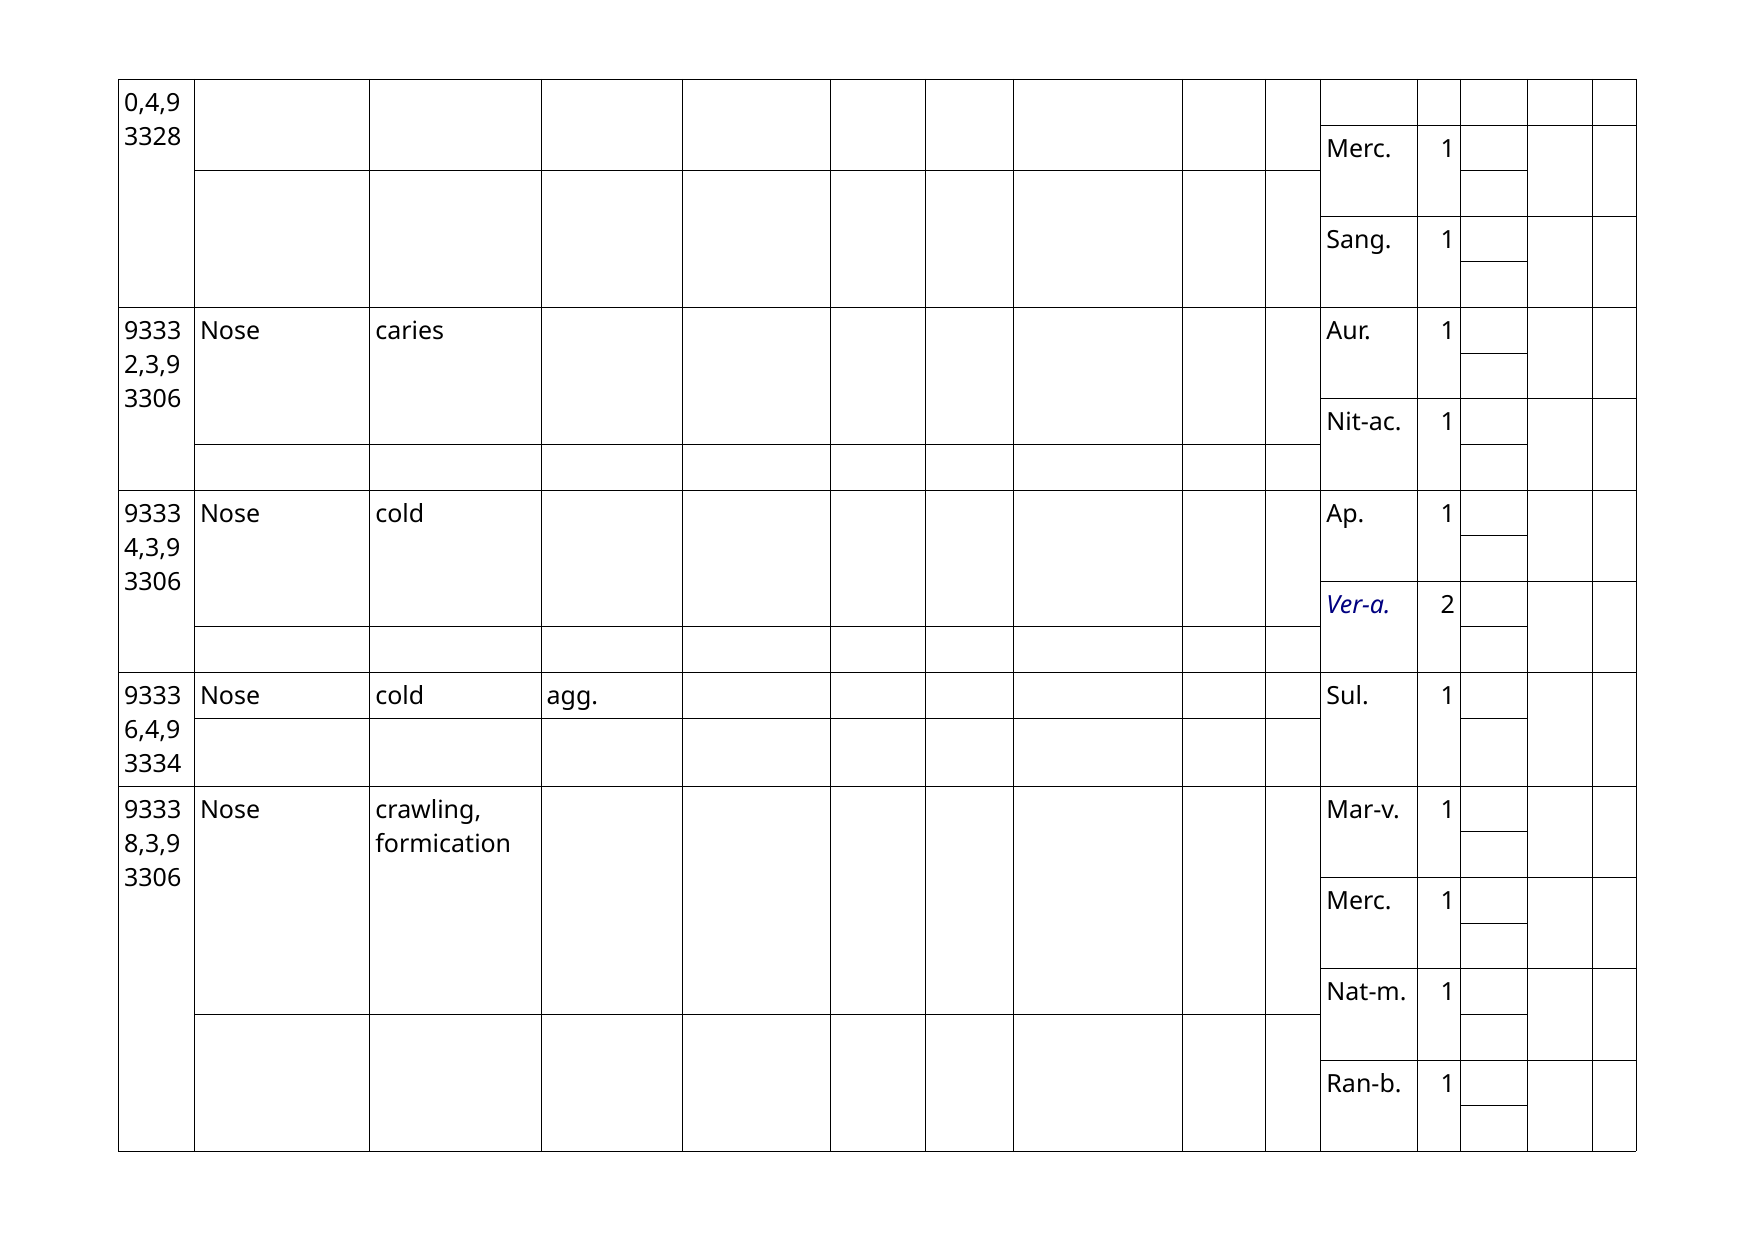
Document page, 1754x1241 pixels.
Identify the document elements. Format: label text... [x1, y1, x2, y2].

table_cell [1266, 171, 1320, 307]
table_cell [1461, 308, 1527, 353]
table_cell [1183, 445, 1265, 489]
table_cell [1266, 491, 1320, 626]
table_cell [926, 787, 1013, 1014]
table_cell [831, 673, 925, 718]
table_cell [542, 627, 682, 672]
table_cell [1461, 354, 1527, 398]
table_cell Ap. [1321, 491, 1417, 581]
table_cell [1528, 787, 1592, 877]
table_cell [1014, 673, 1182, 718]
table_cell [1593, 787, 1636, 877]
table_cell [1528, 217, 1592, 307]
table_cell [1014, 491, 1182, 626]
table_cell [1461, 627, 1527, 672]
table_cell [926, 1015, 1013, 1151]
table_cell 1 [1418, 1061, 1460, 1151]
table_cell Merc. [1321, 126, 1417, 216]
table_cell cold [370, 491, 541, 626]
table_cell [1266, 627, 1320, 672]
table_cell 1 [1418, 399, 1460, 489]
table_cell [1528, 126, 1592, 216]
table_cell [831, 80, 925, 170]
table_cell [831, 171, 925, 307]
table_cell [1461, 262, 1527, 307]
table_cell [831, 445, 925, 489]
table_cell [831, 308, 925, 444]
table_cell [370, 627, 541, 672]
table_cell Sang. [1321, 217, 1417, 307]
table_cell Ran-b. [1321, 1061, 1417, 1151]
table_cell [1418, 80, 1460, 124]
table_cell 1 [1418, 673, 1460, 786]
table_cell 1 [1418, 308, 1460, 398]
table_cell [1461, 1061, 1527, 1105]
table_cell [542, 80, 682, 170]
table_cell [1014, 1015, 1182, 1151]
table_cell [1461, 832, 1527, 877]
table_cell [1014, 171, 1182, 307]
table_cell [1461, 217, 1527, 261]
table_cell [1183, 80, 1265, 170]
table_cell [926, 308, 1013, 444]
table_cell [1461, 126, 1527, 170]
table_cell [1014, 719, 1182, 786]
table_cell [370, 1015, 541, 1151]
table_cell Nose [195, 673, 369, 718]
table_cell [1014, 627, 1182, 672]
table_cell Aur. [1321, 308, 1417, 398]
table_cell 93334,3,93306 [119, 491, 194, 672]
table_cell crawling, formication [370, 787, 541, 1014]
table_cell [370, 719, 541, 786]
table_cell [542, 171, 682, 307]
table_cell [1266, 80, 1320, 170]
table_cell [1593, 673, 1636, 786]
table_cell [926, 491, 1013, 626]
table_cell 1 [1418, 787, 1460, 877]
table_cell [683, 673, 830, 718]
table_cell [1528, 969, 1592, 1059]
table_cell [1593, 308, 1636, 398]
table_cell [195, 80, 369, 170]
table_cell [542, 787, 682, 1014]
table_cell [1183, 491, 1265, 626]
table_cell [683, 627, 830, 672]
table_cell [1266, 787, 1320, 1014]
table_cell [1014, 445, 1182, 489]
table_cell [1593, 1061, 1636, 1151]
table_cell [1014, 80, 1182, 170]
table_cell Sul. [1321, 673, 1417, 786]
table_cell [542, 445, 682, 489]
table_cell [542, 491, 682, 626]
table_cell [1321, 80, 1417, 124]
table_cell [1266, 445, 1320, 489]
table_cell [1593, 582, 1636, 672]
table_cell [1461, 536, 1527, 581]
table_cell Merc. [1321, 878, 1417, 968]
table_cell [926, 627, 1013, 672]
table_cell [683, 491, 830, 626]
table_cell [926, 80, 1013, 170]
table_cell [1461, 1106, 1527, 1151]
table_cell [1183, 627, 1265, 672]
table_cell [1593, 878, 1636, 968]
table_cell [1593, 80, 1636, 124]
table_cell Nat-m. [1321, 969, 1417, 1059]
table_cell [1461, 787, 1527, 831]
table_cell Nose [195, 787, 369, 1014]
table_cell [1183, 171, 1265, 307]
table_cell [1461, 1015, 1527, 1059]
table_cell [1014, 308, 1182, 444]
table_cell [1528, 878, 1592, 968]
table_cell Nose [195, 308, 369, 444]
table_cell Ver-a. [1321, 582, 1417, 672]
table_cell [926, 719, 1013, 786]
table_cell agg. [542, 673, 682, 718]
table_cell Nose [195, 491, 369, 626]
table_cell 93332,3,93306 [119, 308, 194, 489]
table_cell [1461, 969, 1527, 1014]
table_cell [1461, 719, 1527, 786]
table_cell [1528, 582, 1592, 672]
table_cell [195, 1015, 369, 1151]
table_cell [1528, 80, 1592, 124]
table_cell [370, 80, 541, 170]
table_cell [1528, 308, 1592, 398]
table_cell [683, 308, 830, 444]
table_cell [683, 719, 830, 786]
table_cell [195, 627, 369, 672]
table_cell [542, 308, 682, 444]
table_cell [1593, 491, 1636, 581]
table_cell [1183, 308, 1265, 444]
table_cell [1528, 673, 1592, 786]
table_cell [831, 1015, 925, 1151]
table_cell [831, 627, 925, 672]
table_cell [683, 171, 830, 307]
table_cell [195, 719, 369, 786]
table_cell [195, 445, 369, 489]
table_cell [1266, 1015, 1320, 1151]
table_cell 1 [1418, 491, 1460, 581]
table_cell [831, 719, 925, 786]
table_cell [1183, 787, 1265, 1014]
table_cell [926, 171, 1013, 307]
table_cell [683, 787, 830, 1014]
table_cell [1461, 491, 1527, 535]
table_cell 1 [1418, 969, 1460, 1059]
table_cell [1266, 719, 1320, 786]
table_cell [1528, 399, 1592, 489]
table_cell 93336,4,93334 [119, 673, 194, 786]
table_cell [831, 787, 925, 1014]
table_cell 2 [1418, 582, 1460, 672]
table_cell [1266, 308, 1320, 444]
table_cell [683, 1015, 830, 1151]
table_cell caries [370, 308, 541, 444]
table_cell [1461, 80, 1527, 124]
table_cell [1461, 673, 1527, 718]
table_cell [370, 171, 541, 307]
table_cell [195, 171, 369, 307]
table_cell [542, 1015, 682, 1151]
table_cell [1461, 878, 1527, 923]
table_cell [1593, 217, 1636, 307]
table_cell [1014, 787, 1182, 1014]
table_cell 93338,3,93306 [119, 787, 194, 1151]
table_cell 1 [1418, 126, 1460, 216]
table_cell [926, 445, 1013, 489]
table_cell Nit-ac. [1321, 399, 1417, 489]
table_cell [370, 445, 541, 489]
table_cell [1461, 924, 1527, 968]
table_cell [542, 719, 682, 786]
table_cell 1 [1418, 878, 1460, 968]
table_cell Mar-v. [1321, 787, 1417, 877]
table_cell 0,4,93328 [119, 80, 194, 307]
table_cell [1461, 399, 1527, 444]
table_cell [1593, 399, 1636, 489]
table_cell [1461, 171, 1527, 216]
table_cell [926, 673, 1013, 718]
table_cell 1 [1418, 217, 1460, 307]
table_cell [683, 80, 830, 170]
table_cell [1183, 719, 1265, 786]
table_cell cold [370, 673, 541, 718]
table_cell [1528, 491, 1592, 581]
table_cell [1528, 1061, 1592, 1151]
table_cell [683, 445, 830, 489]
table_cell [1183, 673, 1265, 718]
table_cell [1593, 126, 1636, 216]
table_cell [1183, 1015, 1265, 1151]
table_cell [1461, 445, 1527, 489]
table_cell [1266, 673, 1320, 718]
table_cell [1461, 582, 1527, 626]
table_cell [1593, 969, 1636, 1059]
table_cell [831, 491, 925, 626]
